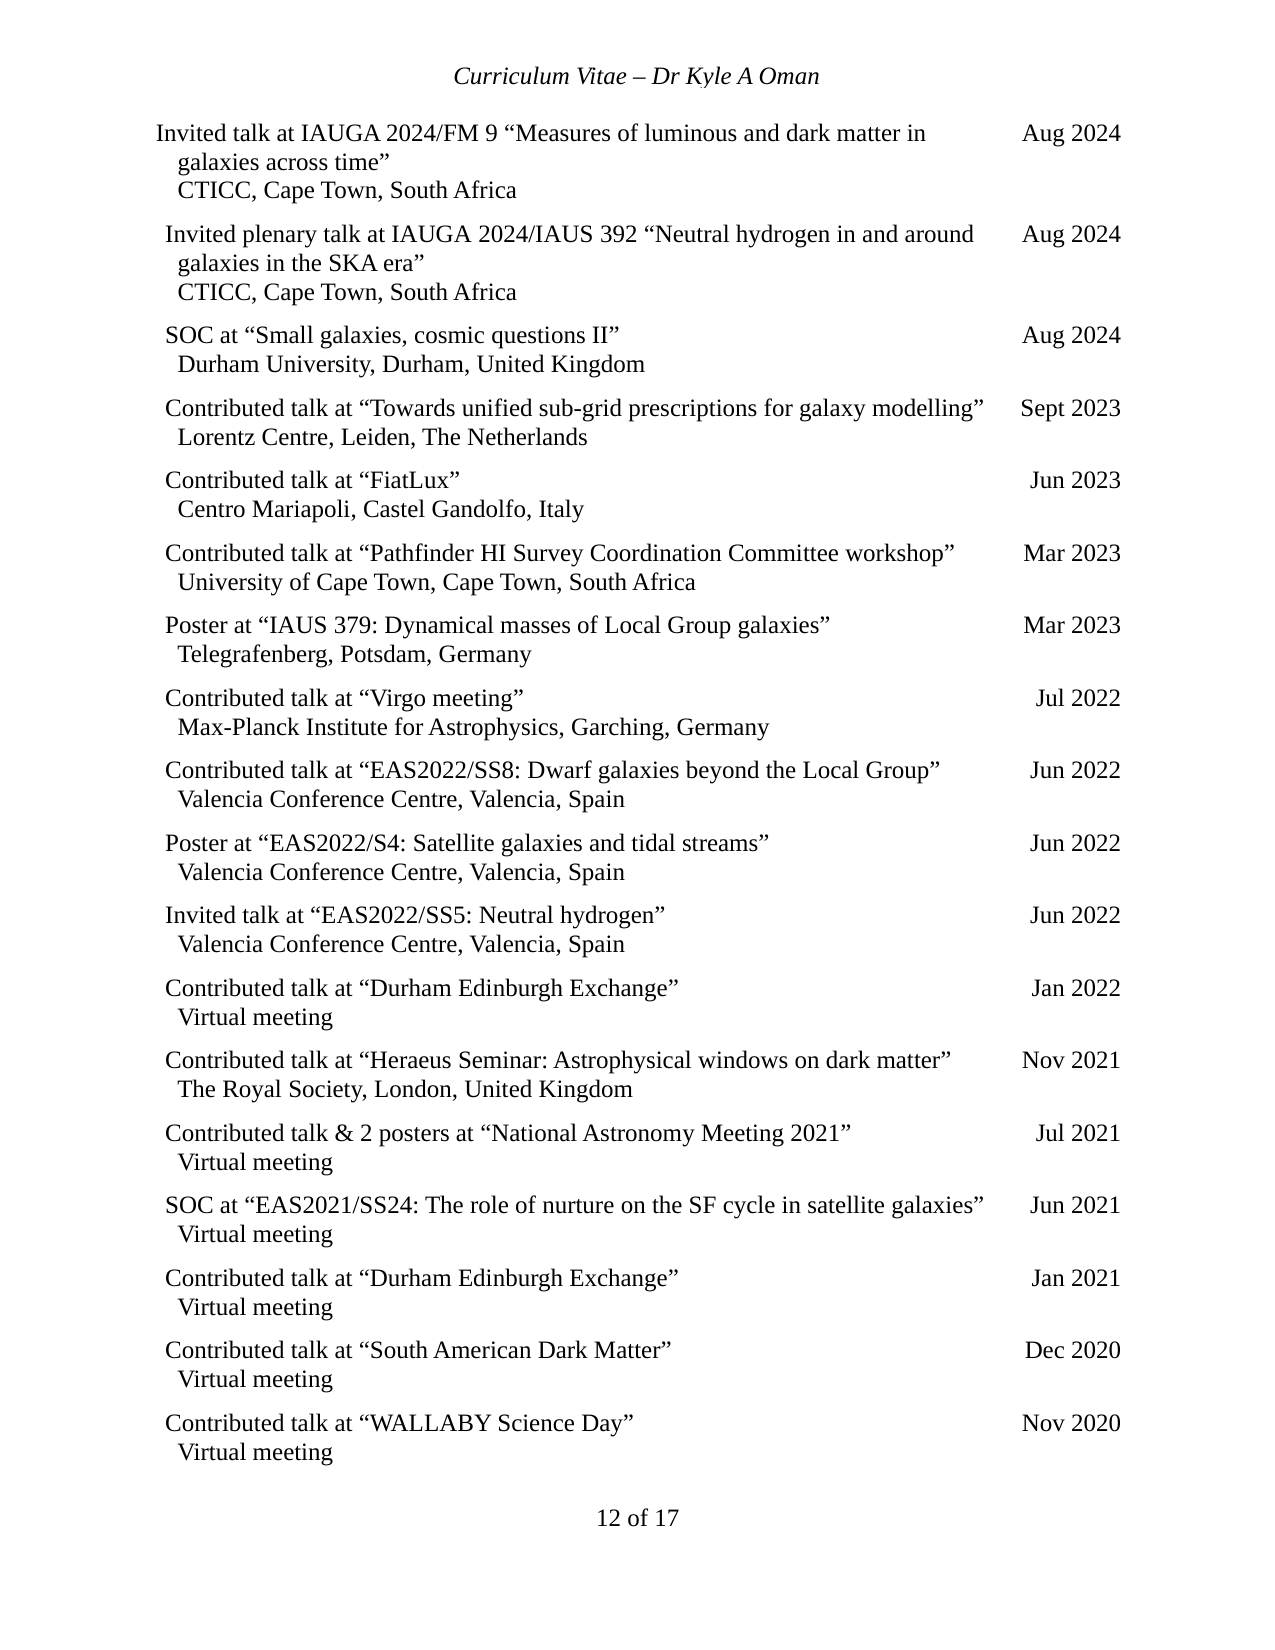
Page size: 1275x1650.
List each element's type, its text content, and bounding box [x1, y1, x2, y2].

text Contributed talk at “Heraeus Seminar: Astrophysical windows on dark matter” Nov 2021 The Royal Society, London, United Kingdom [118, 1045, 1157, 1103]
text Contributed talk at “Durham Edinburgh Exchange” Jan 2021 Virtual meeting [118, 1263, 1157, 1320]
text Contributed talk & 2 posters at “National Astronomy Meeting 2021” Jul 2021 Virtual meeting [118, 1118, 1157, 1175]
text Contributed talk at “EAS2022/SS8: Dwarf galaxies beyond the Local Group” Jun 2022 Valencia Conference Centre, Valencia, Spain [118, 755, 1157, 813]
text Poster at “IAUS 379: Dynamical masses of Local Group galaxies” Mar 2023 Telegrafenberg, Potsdam, Germany [118, 610, 1157, 668]
text Contributed talk at “Durham Edinburgh Exchange” Jan 2022 Virtual meeting [118, 973, 1157, 1030]
text Invited plenary talk at IAUGA 2024/IAUS 392 “Neutral hydrogen in and around Aug 2024 galaxies in the SKA era” CTICC, Cape Town, South Africa [118, 219, 1157, 305]
text Invited talk at “EAS2022/SS5: Neutral hydrogen” Jun 2022 Valencia Conference Centre, Valencia, Spain [118, 900, 1157, 958]
text Invited talk at IAUGA 2024/FM 9 “Measures of luminous and dark matter in Aug 2024 galaxies across time” CTICC, Cape Town, South Africa [118, 118, 1157, 204]
text Contributed talk at “South American Dark Matter” Dec 2020 Virtual meeting [118, 1335, 1157, 1393]
text SOC at “EAS2021/SS24: The role of nurture on the SF cycle in satellite galaxies” Jun 2021 Virtual meeting [118, 1190, 1157, 1248]
text Contributed talk at “Towards unified sub-grid prescriptions for galaxy modelling” Sept 2023 Lorentz Centre, Leiden, The Netherlands [118, 393, 1157, 450]
text Contributed talk at “Virgo meeting” Jul 2022 Max-Planck Institute for Astrophysics, Garching, Germany [118, 683, 1157, 740]
text SOC at “Small galaxies, cosmic questions II” Aug 2024 Durham University, Durham, United Kingdom [118, 320, 1157, 378]
text Contributed talk at “WALLABY Science Day” Nov 2020 Virtual meeting [118, 1408, 1157, 1465]
text Contributed talk at “Pathfinder HI Survey Coordination Committee workshop” Mar 2023 University of Cape Town, Cape Town, South Africa [118, 538, 1157, 595]
text Poster at “EAS2022/S4: Satellite galaxies and tidal streams” Jun 2022 Valencia Conference Centre, Valencia, Spain [118, 828, 1157, 885]
text Contributed talk at “FiatLux” Jun 2023 Centro Mariapoli, Castel Gandolfo, Italy [118, 465, 1157, 523]
